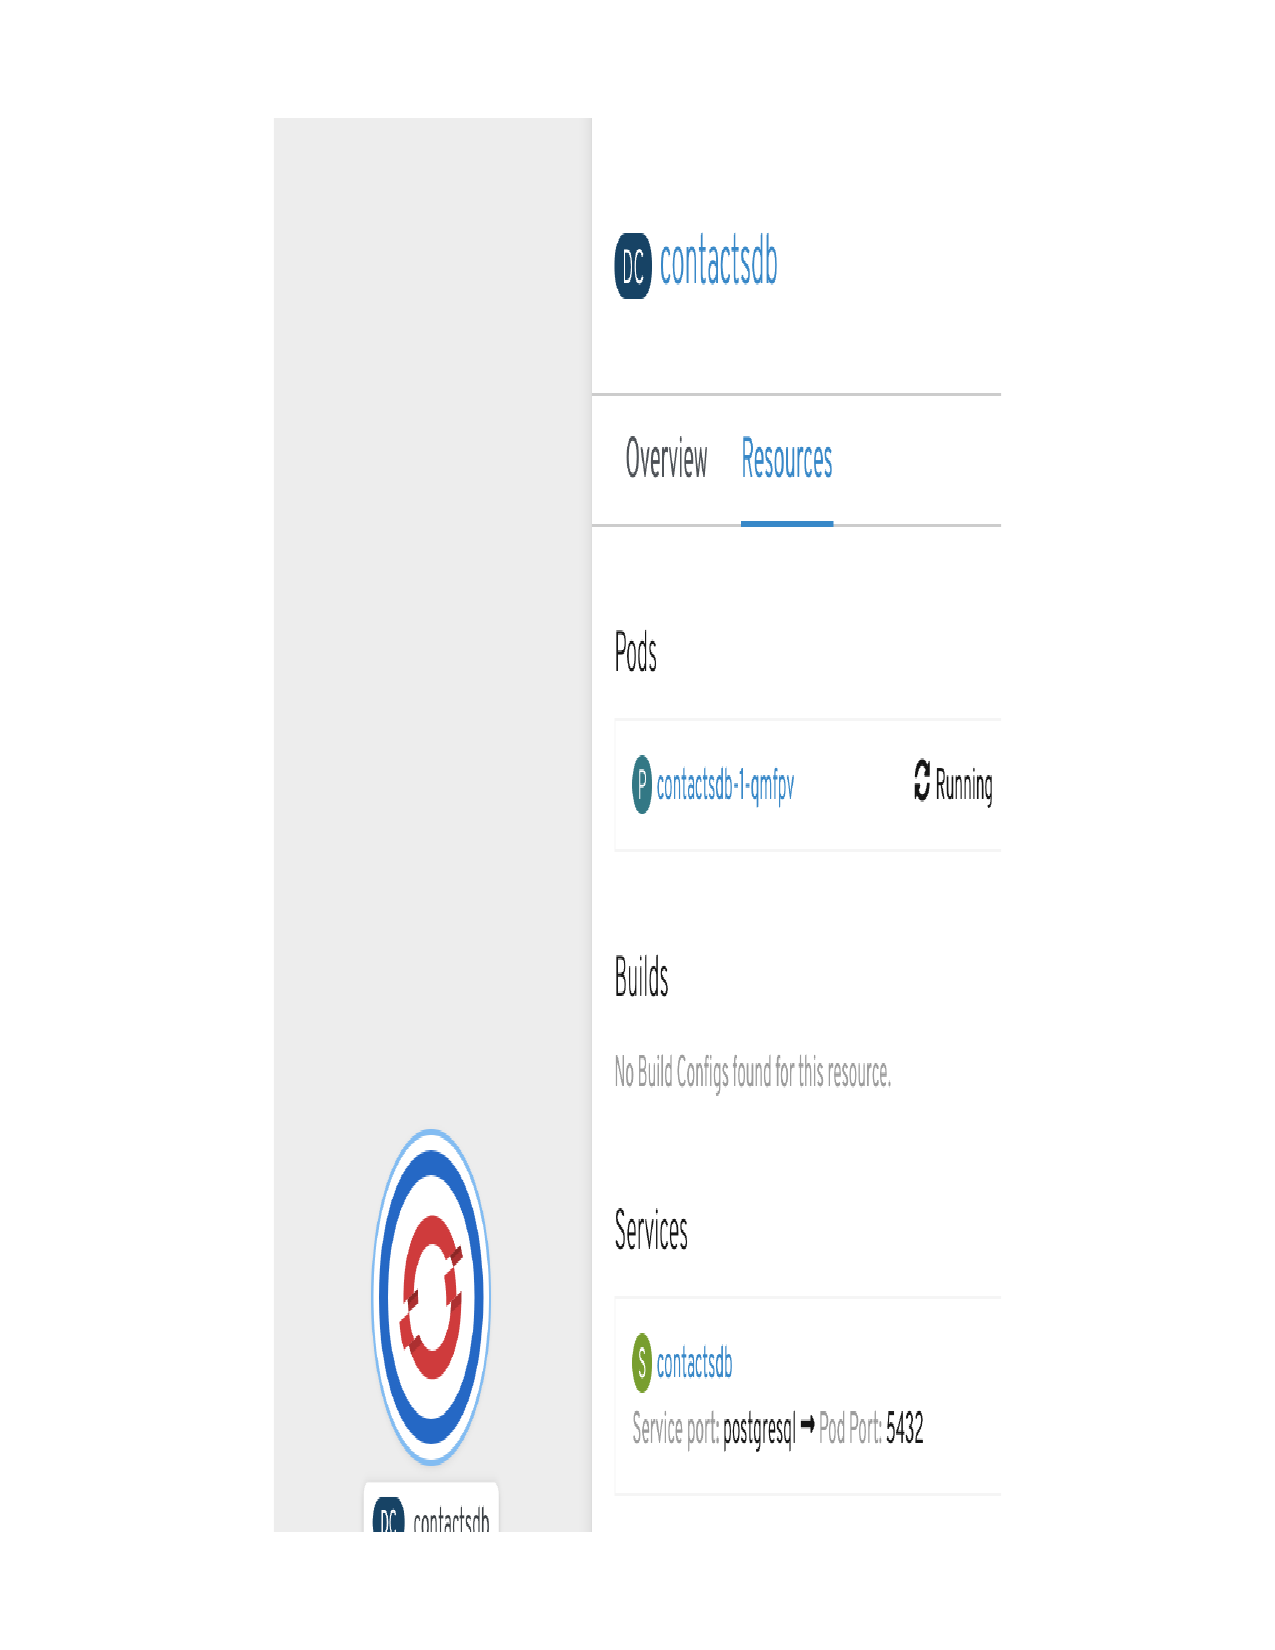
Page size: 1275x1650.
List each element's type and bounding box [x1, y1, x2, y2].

picture [273, 118, 1002, 1532]
